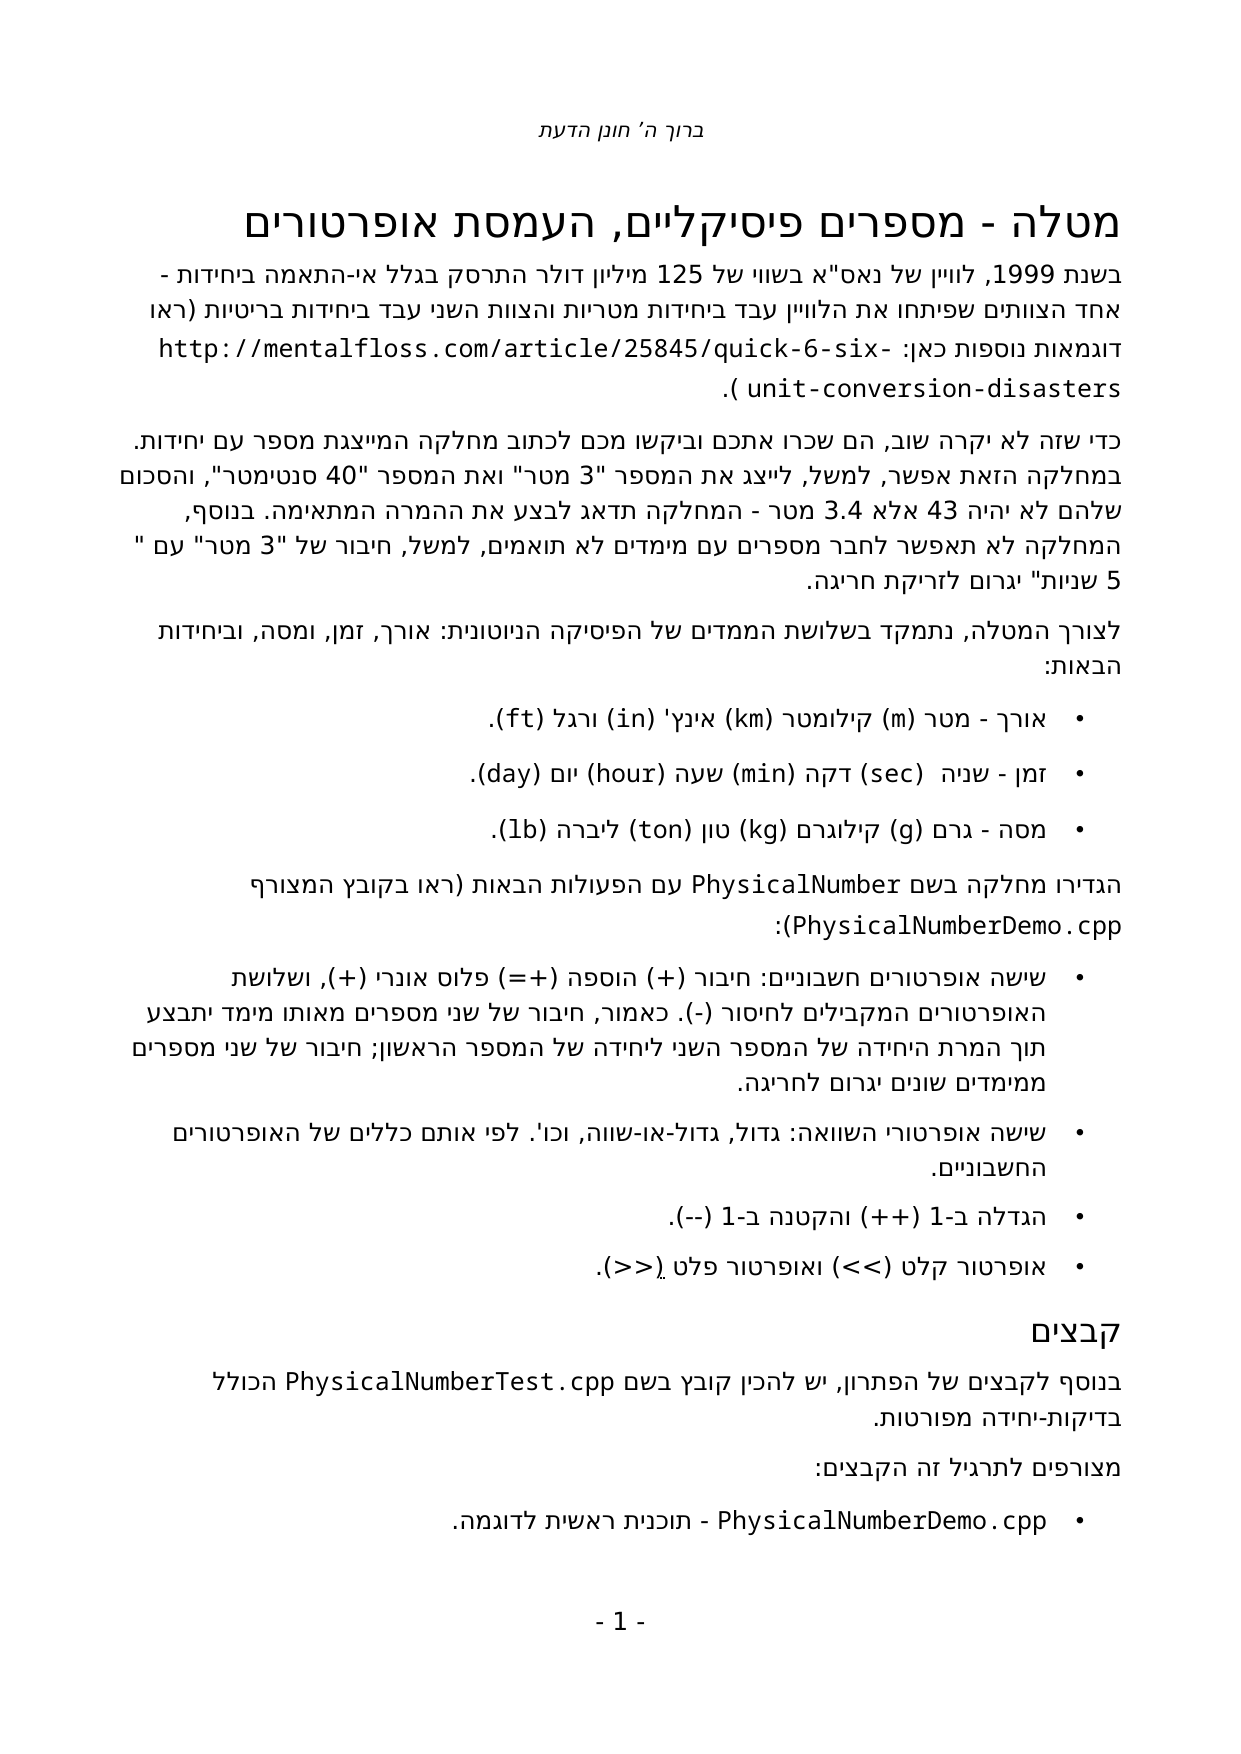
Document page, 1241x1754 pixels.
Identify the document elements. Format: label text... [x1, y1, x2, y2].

list שישה אופרטורי השוואה: גדול, גדול-או-שווה, וכו'. לפי אותם כללים של האופרטורים החשבוניים. [118, 1118, 1084, 1182]
subtitle מטלה - מספרים פיסיקליים, העמסת אופרטורים [118, 197, 1122, 248]
list אופרטור קלט (>>) ואופרטור פלט (ֵֵֵ<<). [118, 1252, 1084, 1281]
list זמן - שניה (sec) דקה (min) שעה (hour) יום (day). [118, 756, 1084, 790]
text מצורפים לתרגיל זה הקבצים: [118, 1453, 1122, 1482]
list אורך - מטר (m) קילומטר (km) אינץ' (in) ורגל (ft). [118, 701, 1084, 735]
text בשנת 1999, לוויין של נאס"א בשווי של 125 מיליון דולר התרסק בגלל אי-התאמה ביחידות - אחד הצוותים שפיתחו את הלוויין עבד ביחידות מטריות והצוות השני עבד ביחידות בריטיות (ראו דוגמאות נוספות כאן: http://mentalfloss.com/article/25845/quick-6-six-unit-conversion-disasters ). [118, 260, 1122, 405]
text בנוסף לקבצים של הפתרון, יש להכין קובץ בשם PhysicalNumberTest.cpp הכולל בדיקות-יחידה מפורטות. [118, 1363, 1122, 1432]
list מסה - גרם (g) קילוגרם (kg) טון (ton) ליברה (lb). [118, 812, 1084, 846]
subtitle קבצים [118, 1312, 1122, 1351]
text הגדירו מחלקה בשם PhysicalNumber עם הפעולות הבאות (ראו בקובץ המצורף PhysicalNumberDemo.cpp): [118, 867, 1122, 942]
list הגדלה ב-1 (++) והקטנה ב-1 (--). [118, 1202, 1084, 1232]
text לצורך המטלה, נתמקד בשלושת הממדים של הפיסיקה הניוטונית: אורך, זמן, ומסה, וביחידות הבאות: [118, 616, 1122, 680]
list PhysicalNumberDemo.cpp - תוכנית ראשית לדוגמה. [118, 1502, 1084, 1536]
list שישה אופרטורים חשבוניים: חיבור (+) הוספה (+=) פלוס אונרי (+), ושלושת האופרטורים המקבילים לחיסור (-). כאמור, חיבור של שני מספרים מאותו מימד יתבצע תוך המרת היחידה של המספר השני ליחידה של המספר הראשון; חיבור של שני מספרים ממימדים שונים יגרום לחריגה. [118, 963, 1084, 1097]
text כדי שזה לא יקרה שוב, הם שכרו אתכם וביקשו מכם לכתוב מחלקה המייצגת מספר עם יחידות. במחלקה הזאת אפשר, למשל, לייצג את המספר "3 מטר" ואת המספר "40 סנטימטר", והסכום שלהם לא יהיה 43 אלא 3.4 מטר - המחלקה תדאג לבצע את ההמרה המתאימה. בנוסף, המחלקה לא תאפשר לחבר מספרים עם מימדים לא תואמים, למשל, חיבור של "3 מטר" עם "5 שניות" יגרום לזריקת חריגה. [118, 427, 1122, 596]
